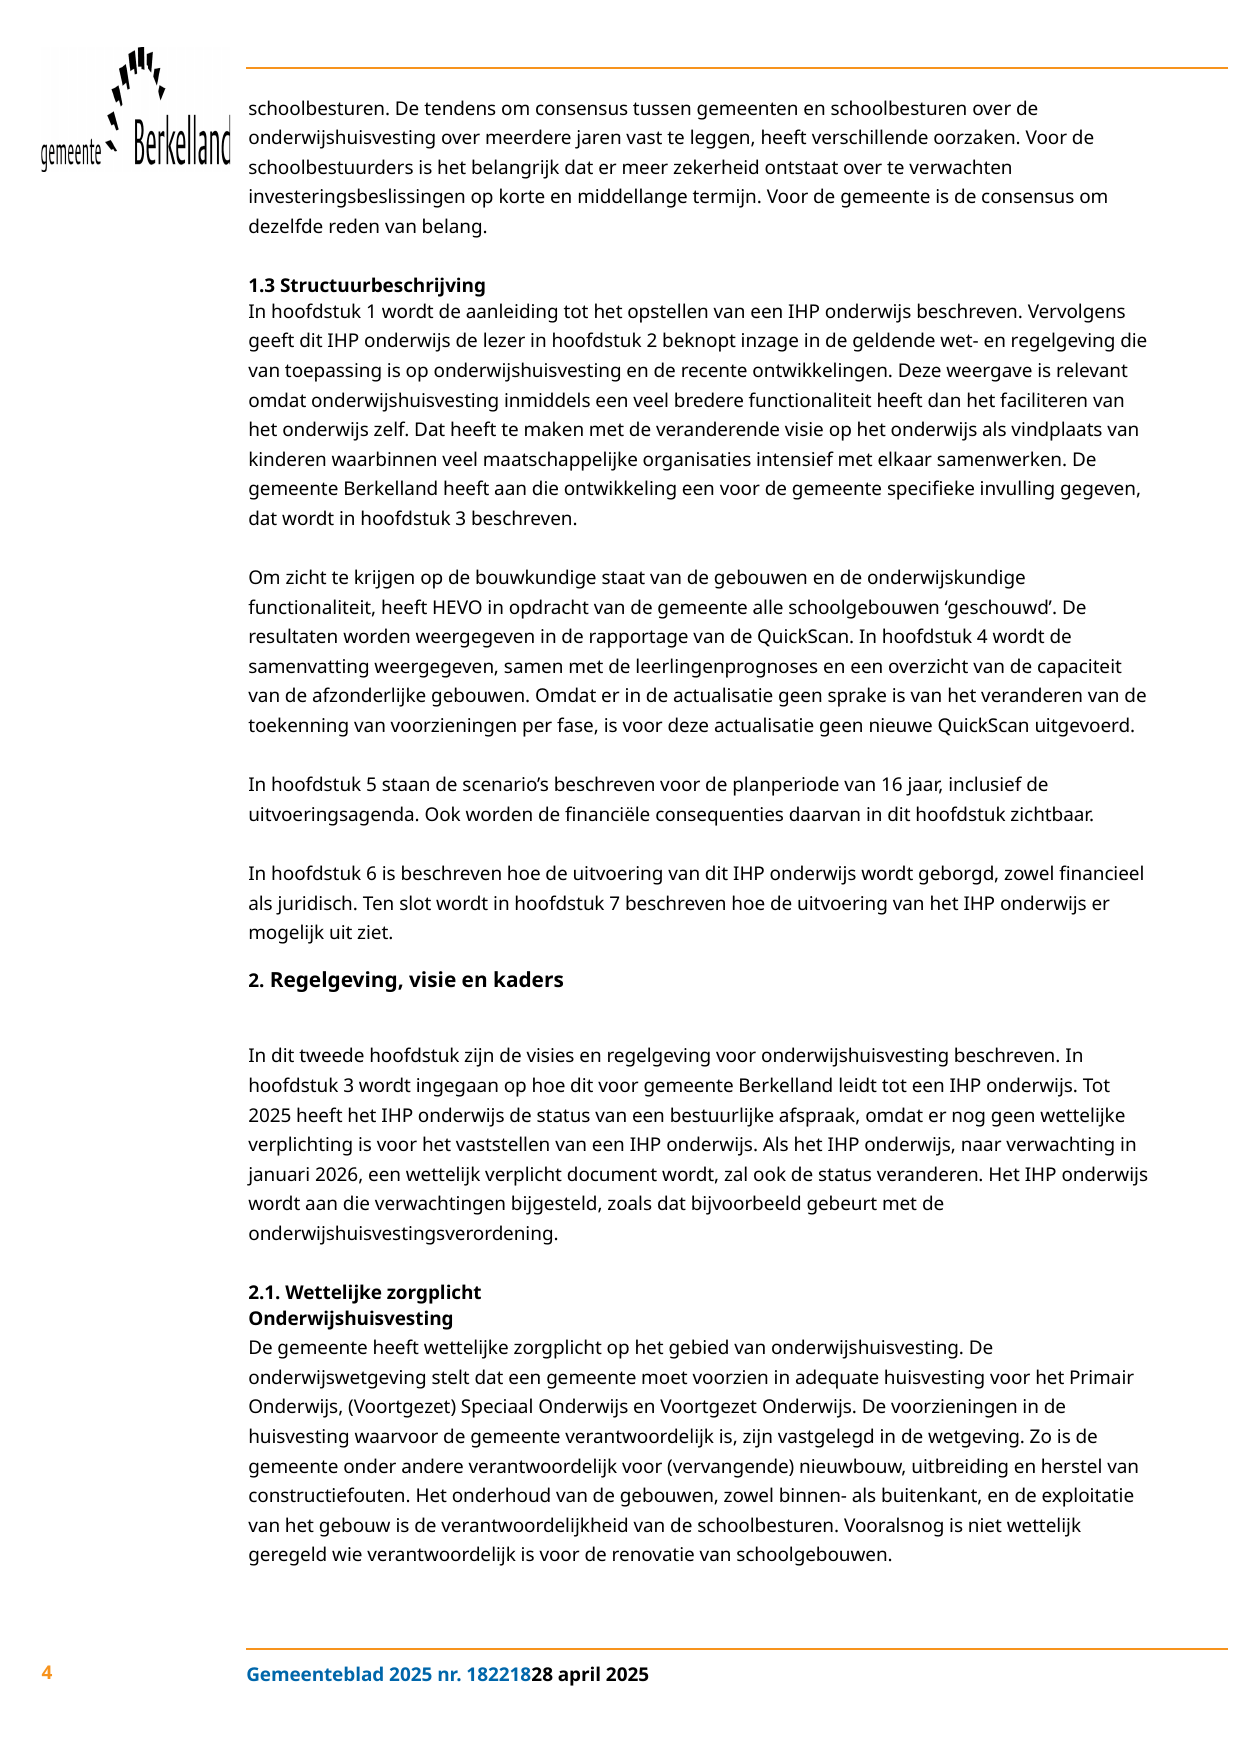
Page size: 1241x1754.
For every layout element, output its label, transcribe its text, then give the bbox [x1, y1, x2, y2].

text Om zicht te krijgen op de bouwkundige staat van de gebouwen en de onderwijskundige functionaliteit, heeft HEVO in opdracht van de gemeente alle schoolgebouwen ‘geschouwd’. De resultaten worden weergegeven in de rapportage van de QuickScan. In hoofdstuk 4 wordt de samenvatting weergegeven, samen met de leerlingenprognoses en een overzicht van de capaciteit van de afzonderlijke gebouwen. Omdat er in de actualisatie geen sprake is van het veranderen van de toekenning van voorzieningen per fase, is voor deze actualisatie geen nieuwe QuickScan uitgevoerd. [248, 564, 1152, 738]
text 2. Regelgeving, visie en kaders [248, 965, 1152, 993]
text schoolbesturen. De tendens om consensus tussen gemeenten en schoolbesturen over de onderwijshuisvesting over meerdere jaren vast te leggen, heeft verschillende oorzaken. Voor de schoolbestuurders is het belangrijk dat er meer zekerheid ontstaat over te verwachten investeringsbeslissingen op korte en middellange termijn. Voor de gemeente is de consensus om dezelfde reden van belang. [248, 95, 1152, 239]
text In hoofdstuk 1 wordt de aanleiding tot het opstellen van een IHP onderwijs beschreven. Vervolgens geeft dit IHP onderwijs de lezer in hoofdstuk 2 beknopt inzage in de geldende wet- en regelgeving die van toepassing is op onderwijshuisvesting en de recente ontwikkelingen. Deze weergave is relevant omdat onderwijshuisvesting inmiddels een veel bredere functionaliteit heeft dan het faciliteren van het onderwijs zelf. Dat heeft te maken met de veranderende visie op het onderwijs als vindplaats van kinderen waarbinnen veel maatschappelijke organisaties intensief met elkaar samenwerken. De gemeente Berkelland heeft aan die ontwikkeling een voor de gemeente specifieke invulling gegeven, dat wordt in hoofdstuk 3 beschreven. [248, 298, 1152, 531]
text In dit tweede hoofdstuk zijn de visies en regelgeving voor onderwijshuisvesting beschreven. In hoofdstuk 3 wordt ingegaan op hoe dit voor gemeente Berkelland leidt tot een IHP onderwijs. Tot 2025 heeft het IHP onderwijs de status van een bestuurlijke afspraak, omdat er nog geen wettelijke verplichting is voor het vaststellen van een IHP onderwijs. Als het IHP onderwijs, naar verwachting in januari 2026, een wettelijk verplicht document wordt, zal ook de status veranderen. Het IHP onderwijs wordt aan die verwachtingen bijgesteld, zoals dat bijvoorbeeld gebeurt met de onderwijshuisvestingsverordening. [248, 1043, 1152, 1246]
text Onderwijshuisvesting [248, 1305, 1152, 1331]
text 1.3 Structuurbeschrijving [248, 272, 1152, 298]
text De gemeente heeft wettelijke zorgplicht op het gebied van onderwijshuisvesting. De onderwijswetgeving stelt dat een gemeente moet voorzien in adequate huisvesting voor het Primair Onderwijs, (Voortgezet) Speciaal Onderwijs en Voortgezet Onderwijs. De voorzieningen in de huisvesting waarvoor de gemeente verantwoordelijk is, zijn vastgelegd in de wetgeving. Zo is de gemeente onder andere verantwoordelijk voor (vervangende) nieuwbouw, uitbreiding en herstel van constructiefouten. Het onderhoud van de gebouwen, zowel binnen- als buitenkant, en de exploitatie van het gebouw is de verantwoordelijkheid van de schoolbesturen. Vooralsnog is niet wettelijk geregeld wie verantwoordelijk is voor de renovatie van schoolgebouwen. [248, 1334, 1152, 1567]
text 2.1. Wettelijke zorgplicht [248, 1279, 1152, 1305]
text In hoofdstuk 6 is beschreven hoe de uitvoering van dit IHP onderwijs wordt geborgd, zowel financieel als juridisch. Ten slot wordt in hoofdstuk 7 beschreven hoe de uitvoering van het IHP onderwijs er mogelijk uit ziet. [248, 860, 1152, 945]
picture [41, 47, 231, 172]
text In hoofdstuk 5 staan de scenario’s beschreven voor de planperiode van 16 jaar, inclusief de uitvoeringsagenda. Ook worden de financiële consequenties daarvan in dit hoofdstuk zichtbaar. [248, 771, 1152, 827]
